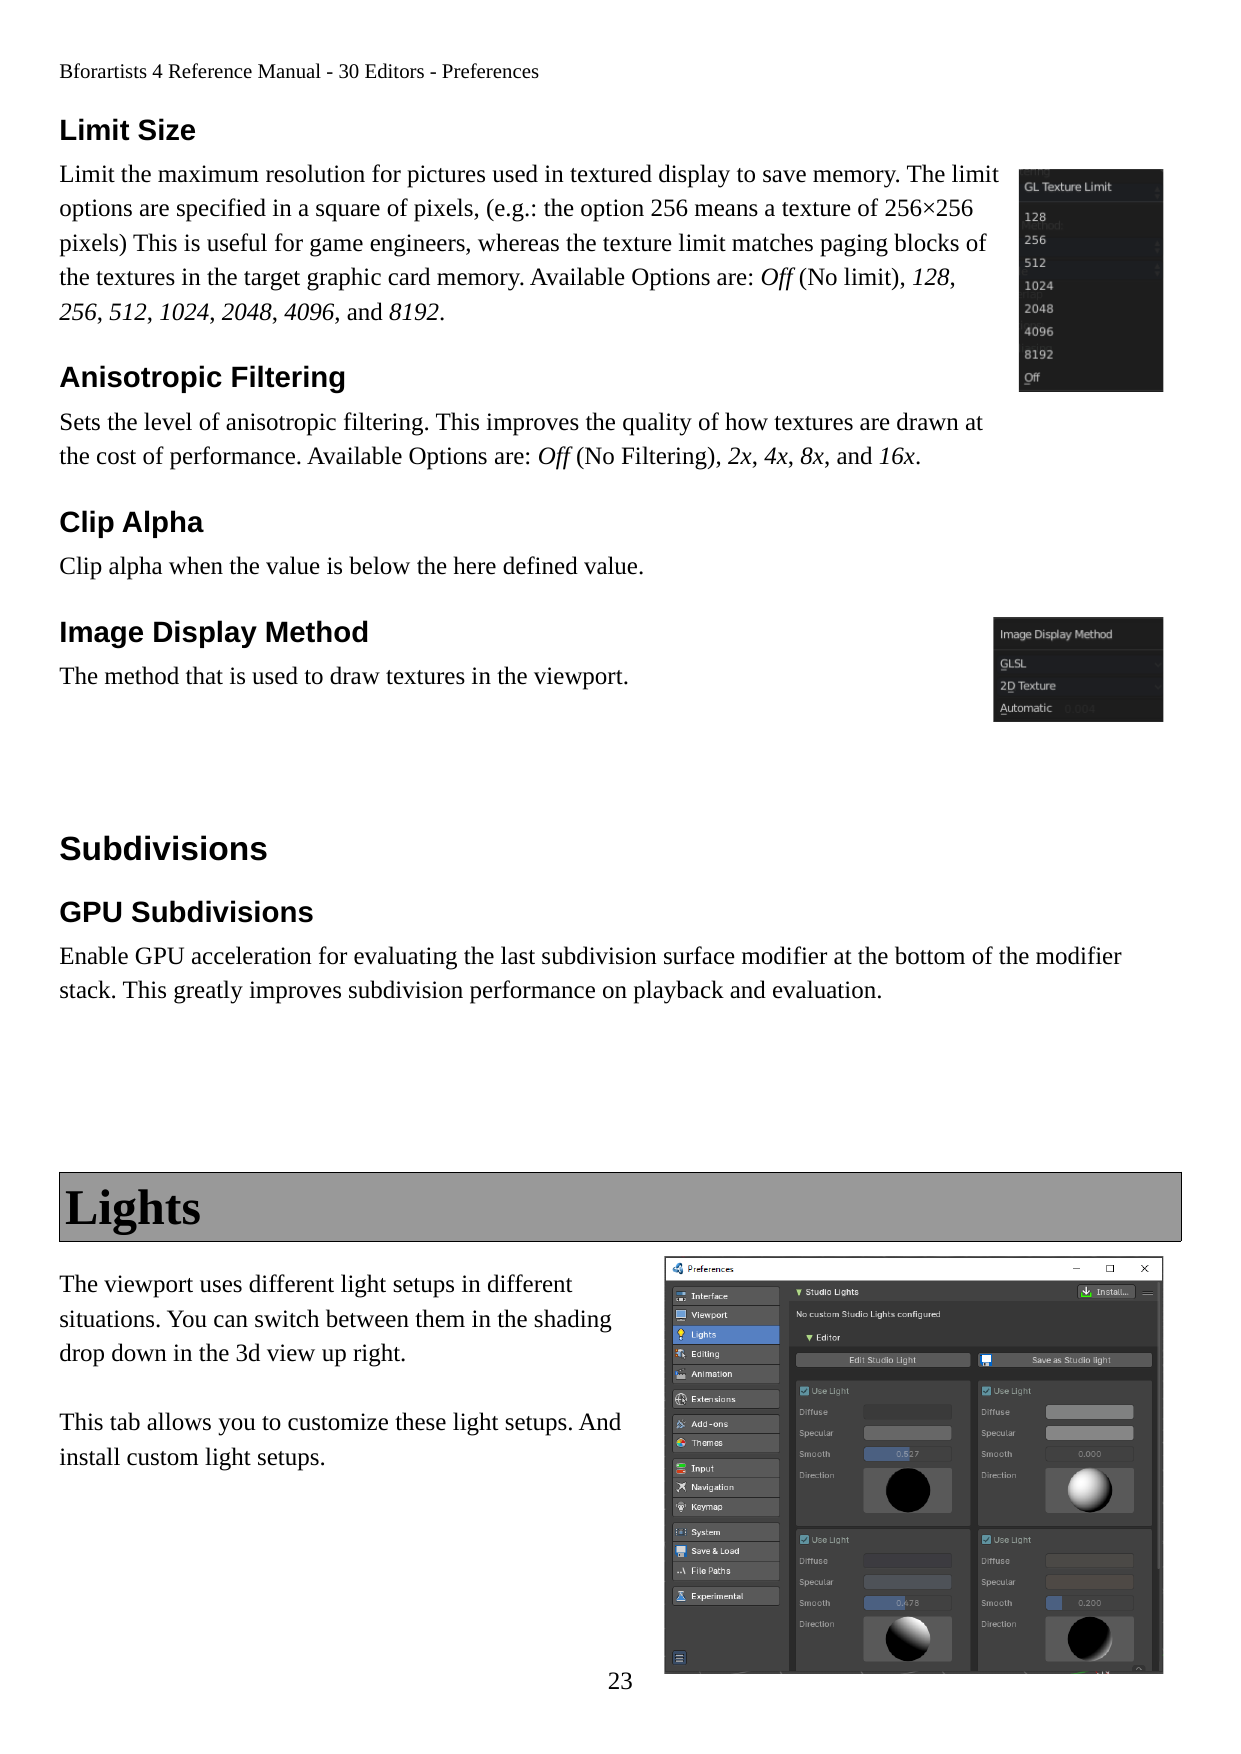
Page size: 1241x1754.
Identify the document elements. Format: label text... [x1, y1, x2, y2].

picture [993, 617, 1164, 722]
text The method that is used to draw textures in the viewport. [59, 661, 993, 690]
subtitle Subdivisions [59, 829, 1181, 868]
subtitle Limit Size [59, 113, 1181, 146]
subtitle Anisotropic Filtering [59, 360, 1181, 394]
text Clip alpha when the value is below the here defined value. [59, 551, 1181, 580]
subtitle Image Display Method [59, 615, 1181, 648]
text Limit the maximum resolution for pictures used in textured display to save memory. The limit options are specified in a square of pixels, (e.g.: the option 256 means a texture of 256×256 pixels) This is useful for game engineers, whereas the texture limit matches paging blocks of the textures in the target graphic card memory. Available Options are: Off (No limit), 128, 256, 512, 1024, 2048, 4096, and 8192. [59, 159, 1181, 326]
table_header Lights [60, 1173, 1181, 1241]
text The viewport uses different light setups in different situations. You can switch between them in the shading drop down in the 3d view up right. [59, 1269, 664, 1367]
text This tab allows you to customize these light setups. And install custom light setups. [59, 1407, 664, 1471]
text Sets the level of anisotropic filtering. This improves the quality of how textures are drawn at the cost of performance. Available Options are: Off (No Filtering), 2x, 4x, 8x, and 16x. [59, 407, 1181, 470]
picture [1018, 169, 1164, 392]
text Enable GPU acceleration for evaluating the last subdivision surface modifier at the bottom of the modifier stack. This greatly improves subdivision performance on playback and evaluation. [59, 941, 1181, 1004]
subtitle Clip Alpha [59, 505, 1181, 538]
picture [664, 1256, 1164, 1674]
subtitle GPU Subdivisions [59, 895, 1181, 928]
